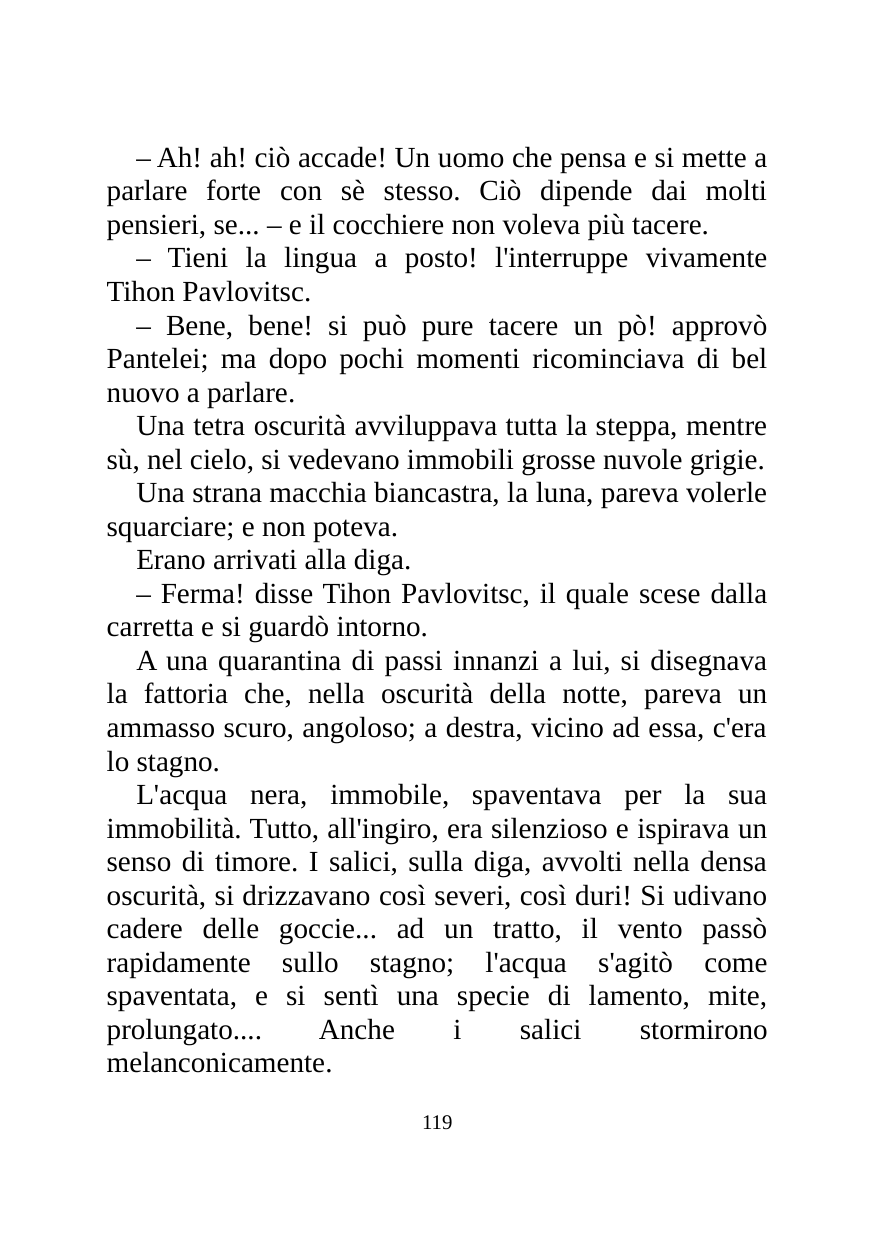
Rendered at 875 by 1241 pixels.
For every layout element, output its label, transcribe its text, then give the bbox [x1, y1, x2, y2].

text Erano arrivati alla diga. [106, 542, 768, 576]
text – Tieni la lingua a posto! l'interruppe vivamente Tihon Pavlovitsc. [106, 241, 768, 308]
text – Ah! ah! ciò accade! Un uomo che pensa e si mette a parlare forte con sè stesso. Ciò dipende dai molti pensieri, se... – e il cocchiere non voleva più tacere. [106, 140, 768, 241]
text – Bene, bene! si può pure tacere un pò! approvò Pantelei; ma dopo pochi momenti ricominciava di bel nuovo a parlare. [106, 308, 768, 408]
text Una strana macchia biancastra, la luna, pareva volerle squarciare; e non poteva. [106, 475, 768, 542]
text – Ferma! disse Tihon Pavlovitsc, il quale scese dalla carretta e si guardò intorno. [106, 576, 768, 643]
text L'acqua nera, immobile, spaventava per la sua immobilità. Tutto, all'ingiro, era silenzioso e ispirava un senso di timore. I salici, sulla diga, avvolti nella densa oscurità, si drizzavano così severi, così duri! Si udivano cadere delle goccie... ad un tratto, il vento passò rapidamente sullo stagno; l'acqua s'agitò come spaventata, e si sentì una specie di lamento, mite, prolungato.... Anche i salici stormirono melanconicamente. [106, 777, 768, 1079]
text A una quarantina di passi innanzi a lui, si disegnava la fattoria che, nella oscurità della notte, pareva un ammasso scuro, angoloso; a destra, vicino ad essa, c'era lo stagno. [106, 643, 768, 777]
text Una tetra oscurità avviluppava tutta la steppa, mentre sù, nel cielo, si vedevano immobili grosse nuvole grigie. [106, 408, 768, 475]
